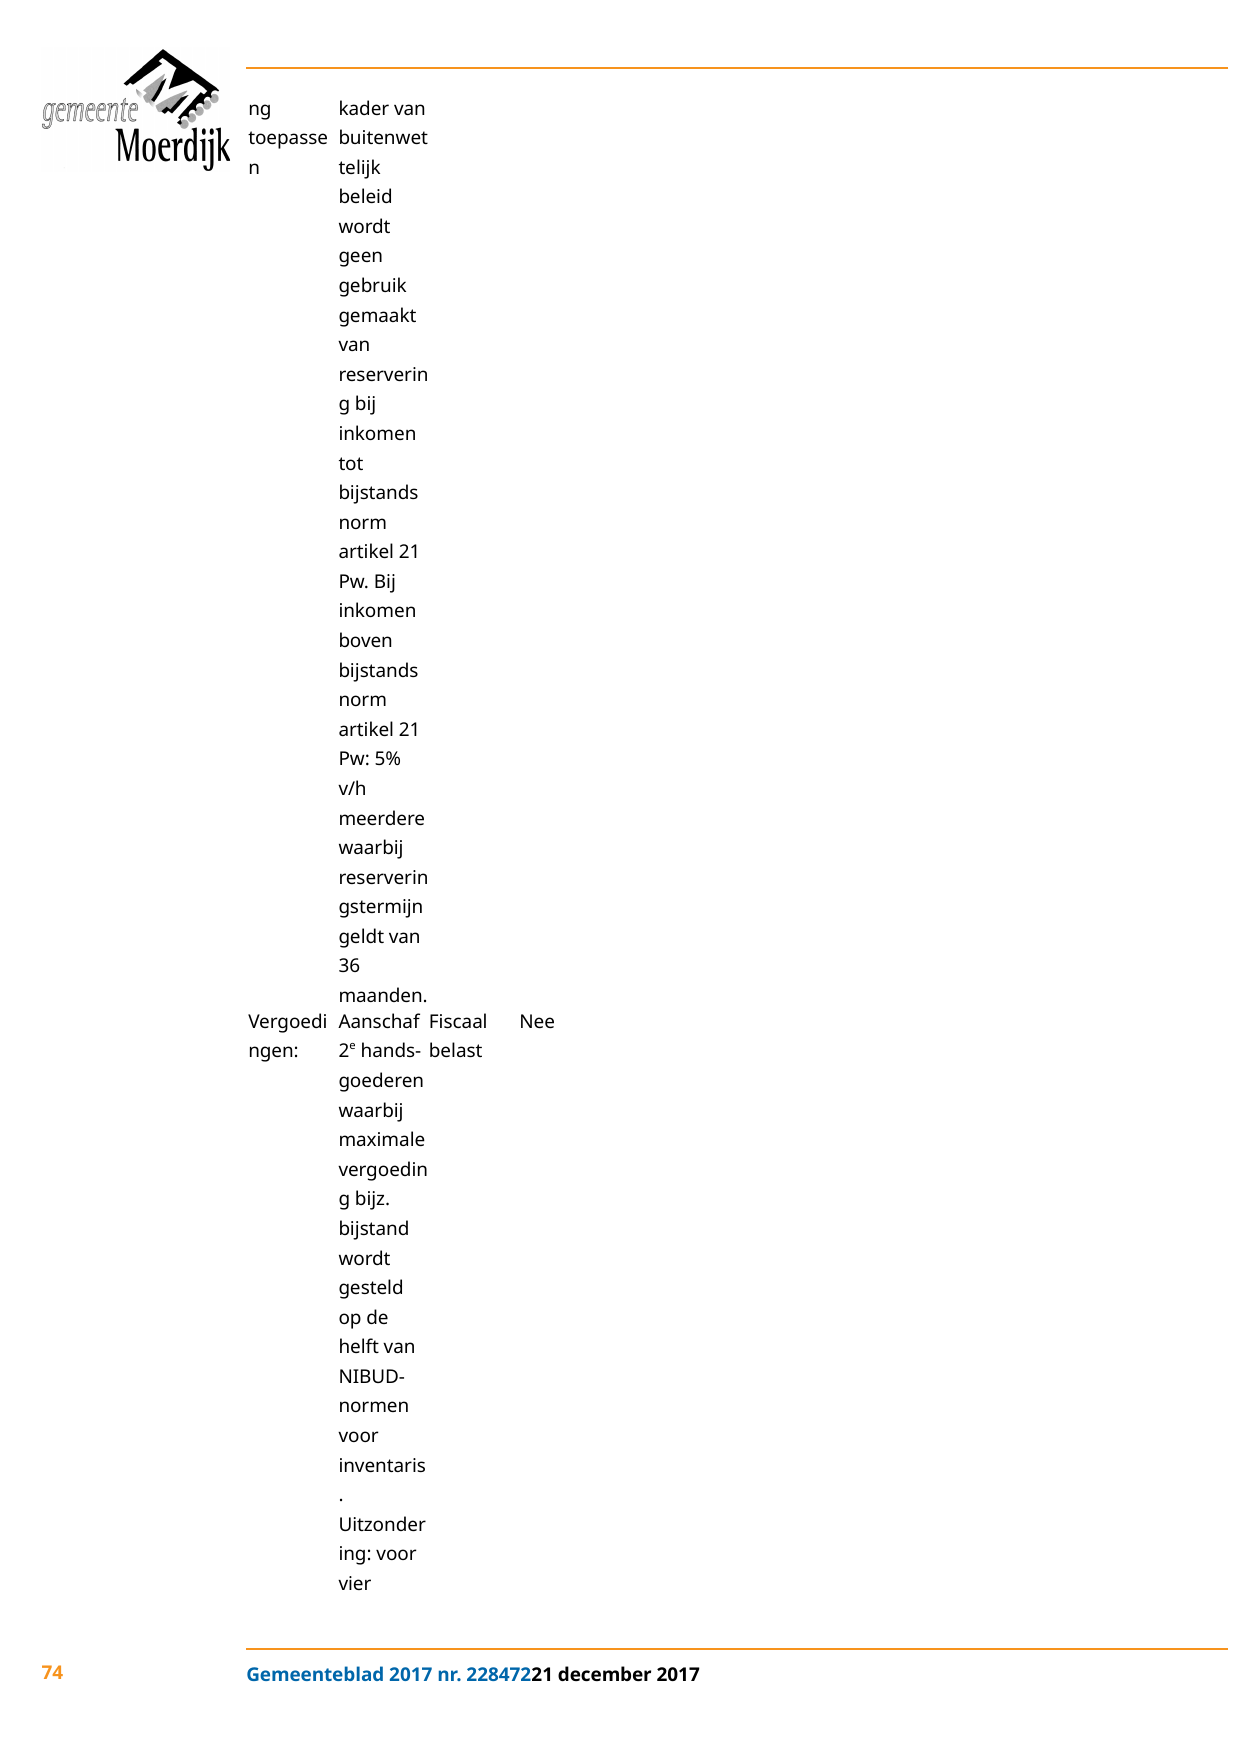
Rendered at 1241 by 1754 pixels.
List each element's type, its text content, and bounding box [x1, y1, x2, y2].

table_cell kader van buitenwettelijk beleid wordt geen gebruik gemaakt van reservering bij inkomen tot bijstandsnorm artikel 21 Pw. Bij inkomen boven bijstandsnorm artikel 21 Pw: 5% v/h meerdere waarbij reserveringstermijn geldt van 36 maanden. [338, 95, 429, 1008]
table_cell ng toepassen [248, 95, 338, 1008]
table_cell Vergoedingen: [248, 1008, 338, 1596]
table_cell Fiscaal belast [429, 1008, 519, 1596]
table_cell Aanschaf 2e hands-goederen waarbij maximale vergoeding bijz. bijstand wordt gesteld op de helft van NIBUD-normen voor inventaris. Uitzondering: voor vier [338, 1008, 429, 1596]
table_cell Nee [519, 1008, 609, 1596]
picture [41, 47, 231, 172]
